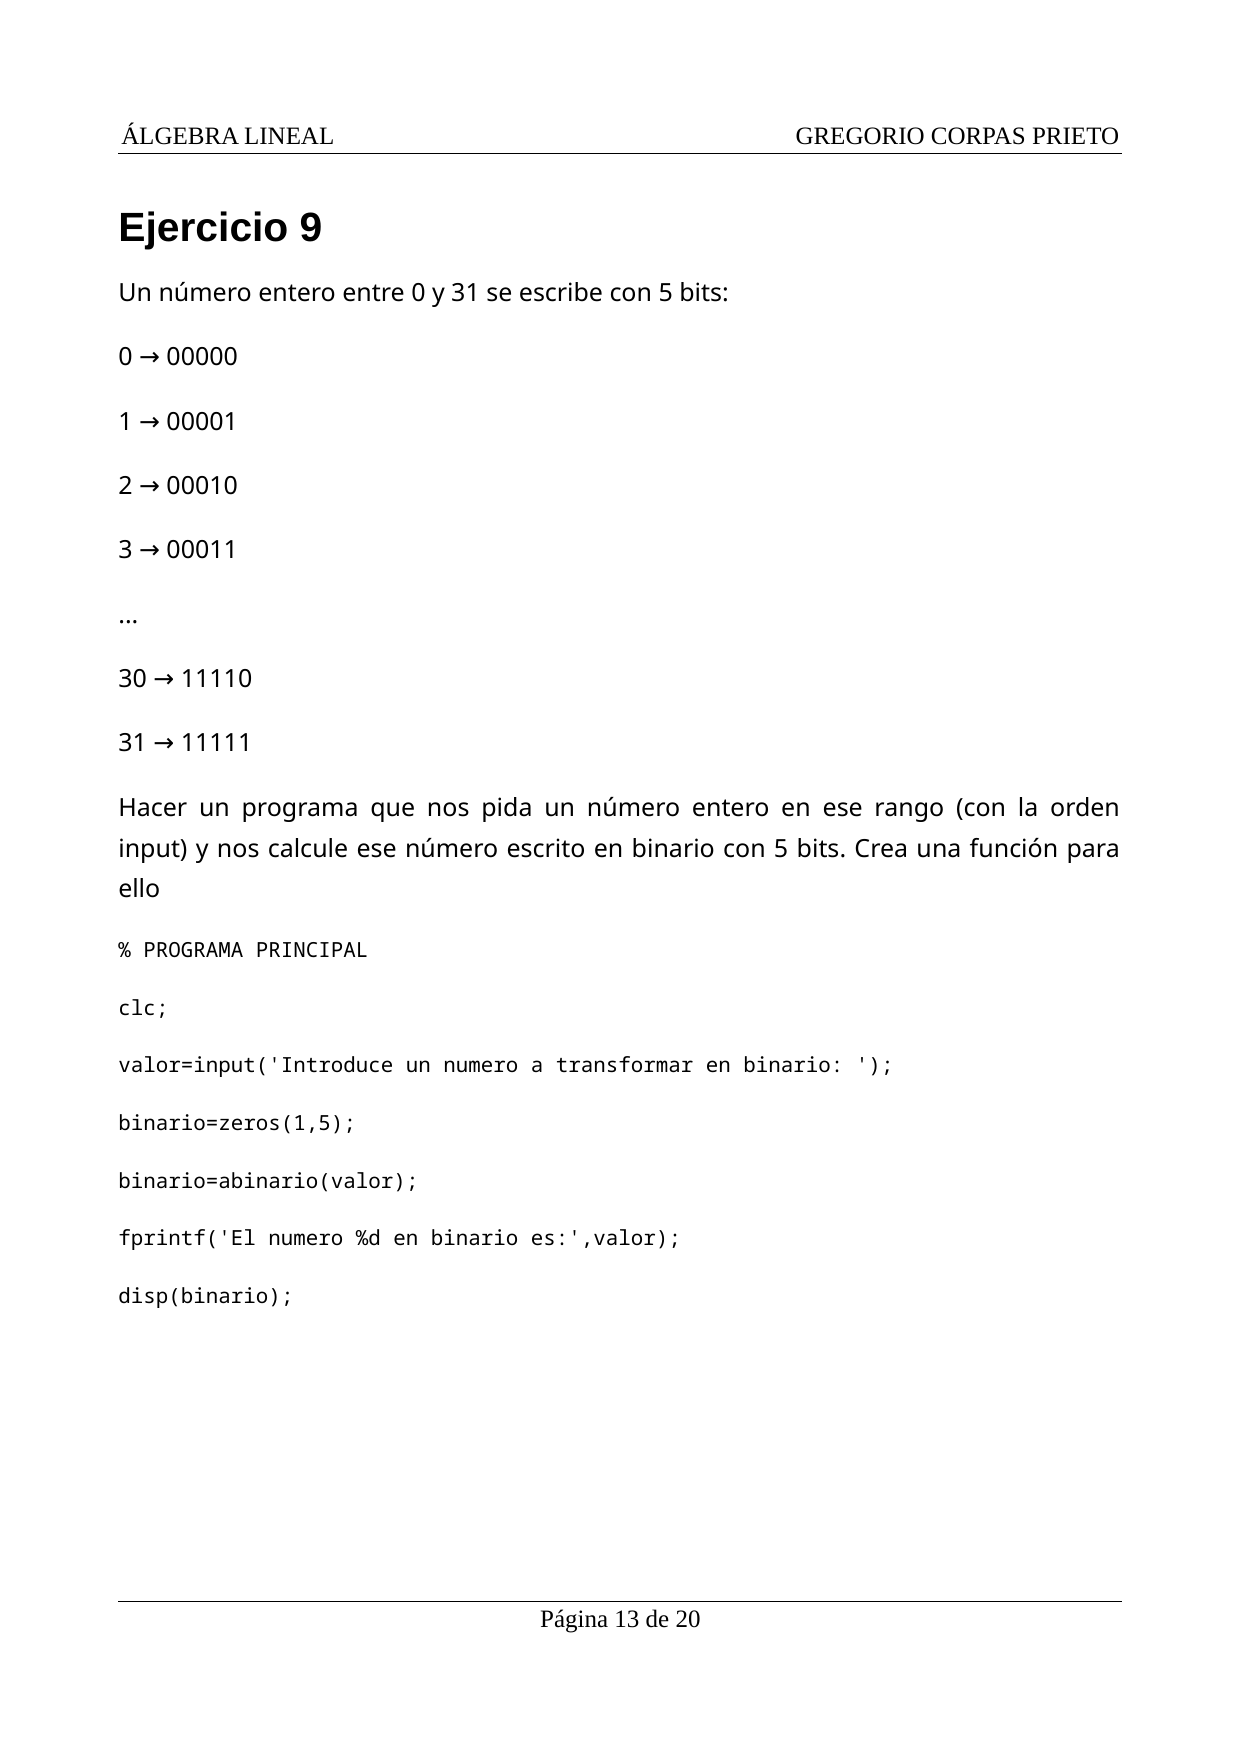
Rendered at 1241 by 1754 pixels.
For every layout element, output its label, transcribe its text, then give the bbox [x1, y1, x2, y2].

text Un número entero entre 0 y 31 se escribe con 5 bits: [118, 274, 1122, 308]
text binario=zeros(1,5); [118, 1108, 1122, 1137]
text 2 → 00010 [118, 467, 1122, 502]
text binario=abinario(valor); [118, 1166, 1122, 1194]
text % PROGRAMA PRINCIPAL [118, 935, 1122, 964]
text valor=input('Introduce un numero a transformar en binario: '); [118, 1051, 1122, 1079]
text ... [118, 596, 1122, 630]
text 0 → 00000 [118, 339, 1122, 373]
text clc; [118, 993, 1122, 1021]
text fprintf('El numero %d en binario es:',valor); [118, 1223, 1122, 1252]
text 3 → 00011 [118, 532, 1122, 566]
text 31 → 11111 [118, 725, 1122, 759]
subtitle Ejercicio 9 [118, 203, 1122, 250]
text 1 → 00001 [118, 403, 1122, 437]
text Hacer un programa que nos pida un número entero en ese rango (con la orden input) y nos calcule ese número escrito en binario con 5 bits. Crea una función para ello [118, 789, 1122, 905]
text 30 → 11110 [118, 661, 1122, 695]
text disp(binario); [118, 1281, 1122, 1309]
